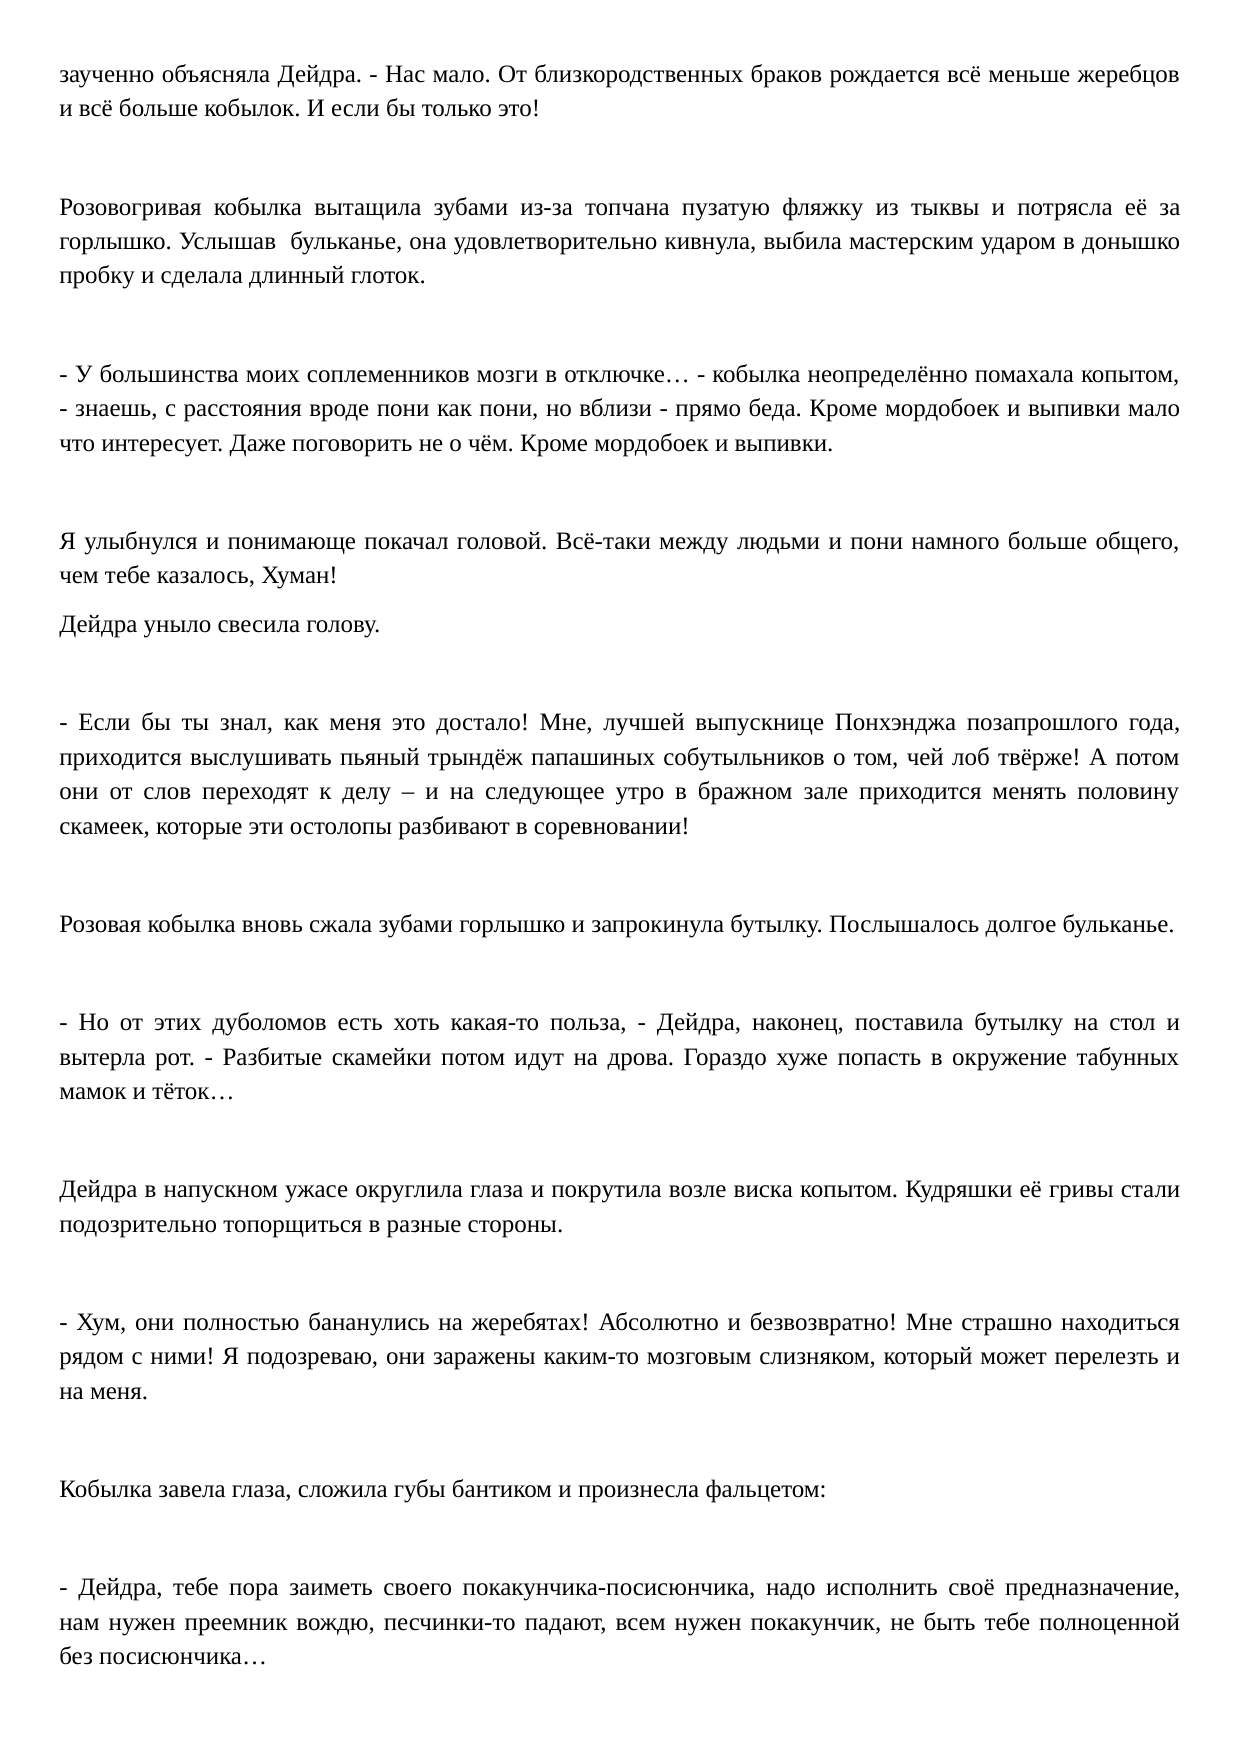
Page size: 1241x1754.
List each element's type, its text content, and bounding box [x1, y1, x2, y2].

text - У большинства моих соплеменников мозги в отключке… - кобылка неопределённо помахала копытом, - знаешь, с расстояния вроде пони как пони, но вблизи - прямо беда. Кроме мордобоек и выпивки мало что интересует. Даже поговорить не о чём. Кроме мордобоек и выпивки. [59, 359, 1181, 456]
text Розовогривая кобылка вытащила зубами из-за топчана пузатую фляжку из тыквы и потрясла её за горлышко. Услышав бульканье, она удовлетворительно кивнула, выбила мастерским ударом в донышко пробку и сделала длинный глоток. [59, 192, 1181, 289]
text Я улыбнулся и понимающе покачал головой. Всё-таки между людьми и пони намного больше общего, чем тебе казалось, Хуман! [59, 526, 1181, 589]
text - заученно объясняла Дейдра. - Нас мало. От близкородственных браков рождается всё меньше жеребцов и всё больше кобылок. И если бы только это! [59, 59, 1181, 122]
text Дейдра уныло свесила голову. [59, 609, 1181, 638]
text Розовая кобылка вновь сжала зубами горлышко и запрокинула бутылку. Послышалось долгое бульканье. [59, 909, 1181, 938]
text - Если бы ты знал, как меня это достало! Мне, лучшей выпускнице Понхэнджа позапрошлого года, приходится выслушивать пьяный трындёж папашиных собутыльников о том, чей лоб твёрже! А потом они от слов переходят к делу – и на следующее утро в бражном зале приходится менять половину скамеек, которые эти остолопы разбивают в соревновании! [59, 707, 1181, 840]
text - Хум, они полностью бананулись на жеребятах! Абсолютно и безвозвратно! Мне страшно находиться рядом с ними! Я подозреваю, они заражены каким-то мозговым слизняком, который может перелезть и на меня. [59, 1307, 1181, 1404]
text - Дейдра, тебе пора заиметь своего покакунчика-посисюнчика, надо исполнить своё предназначение, нам нужен преемник вождю, песчинки-то падают, всем нужен покакунчик, не быть тебе полноценной без посисюнчика… [59, 1572, 1181, 1670]
text Дейдра в напускном ужасе округлила глаза и покрутила возле виска копытом. Кудряшки её гривы стали подозрительно топорщиться в разные стороны. [59, 1174, 1181, 1237]
text Кобылка завела глаза, сложила губы бантиком и произнесла фальцетом: [59, 1474, 1181, 1503]
text - Но от этих дуболомов есть хоть какая-то польза, - Дейдра, наконец, поставила бутылку на стол и вытерла рот. - Разбитые скамейки потом идут на дрова. Гораздо хуже попасть в окружение табунных мамок и тёток… [59, 1007, 1181, 1105]
